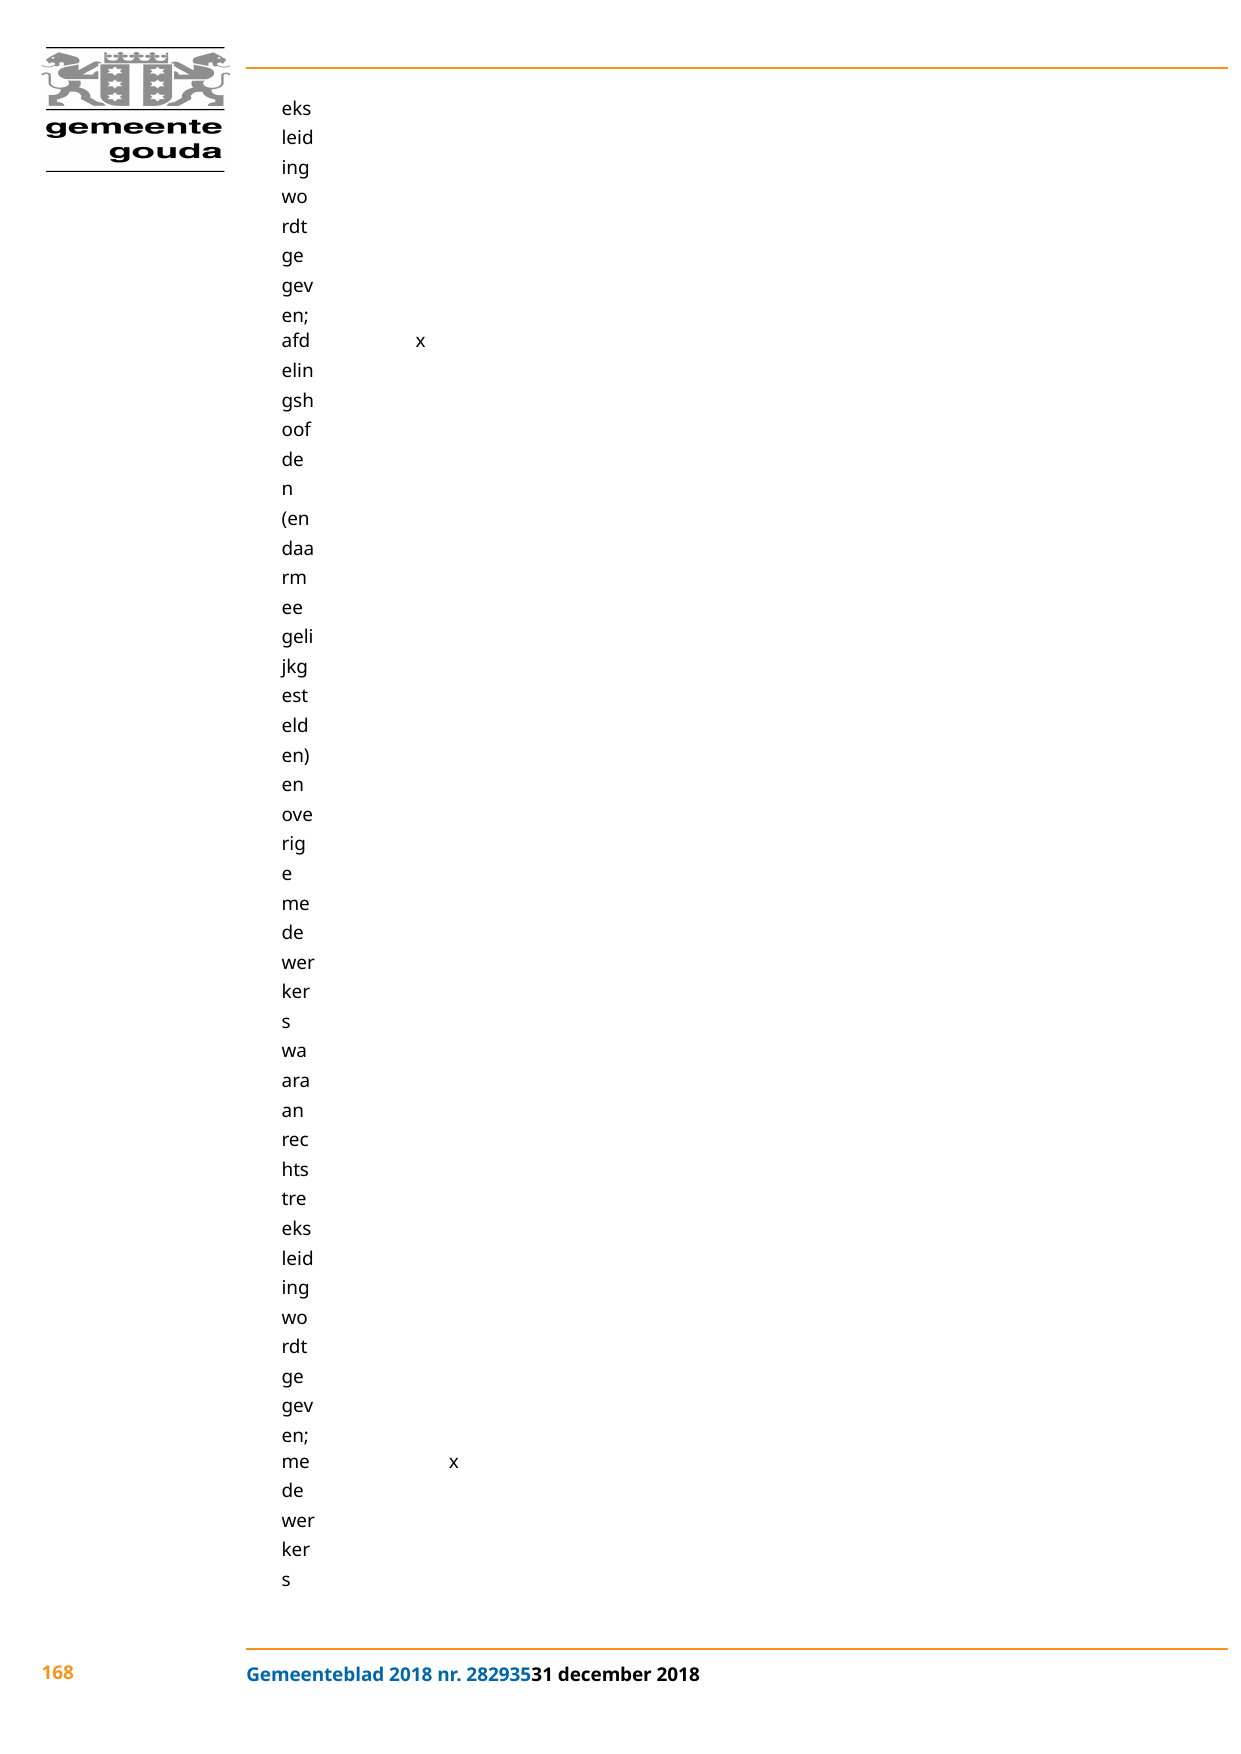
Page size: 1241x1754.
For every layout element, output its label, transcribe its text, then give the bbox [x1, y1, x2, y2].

table_cell [449, 328, 482, 1448]
table_cell [315, 1448, 348, 1592]
table_cell [315, 328, 348, 1448]
table_cell [382, 95, 415, 328]
table_cell x [449, 1448, 482, 1592]
picture [41, 47, 231, 172]
table_cell eks leiding wordt gegeven; [281, 95, 315, 328]
table_cell [449, 95, 482, 328]
table_cell [516, 1448, 549, 1592]
table_cell [348, 1448, 382, 1592]
table_cell [382, 1448, 415, 1592]
table_cell medewerkers [281, 1448, 315, 1592]
table_cell x [415, 328, 449, 1448]
table_cell afdelingshoofden (en daarmee gelijkgestelden) en overige medewerkers waaraan rechtstreeks leiding wordt gegeven; [281, 328, 315, 1448]
table_cell [415, 95, 449, 328]
table_cell [348, 328, 382, 1448]
table_cell [315, 95, 348, 328]
table_cell [415, 1448, 449, 1592]
table_cell [248, 95, 281, 1592]
table_cell [382, 328, 415, 1448]
table_cell [482, 328, 516, 1448]
table_cell [482, 95, 516, 328]
table_cell [482, 1448, 516, 1592]
table_cell [348, 95, 382, 328]
table_cell [516, 328, 549, 1448]
table_cell [516, 95, 549, 328]
